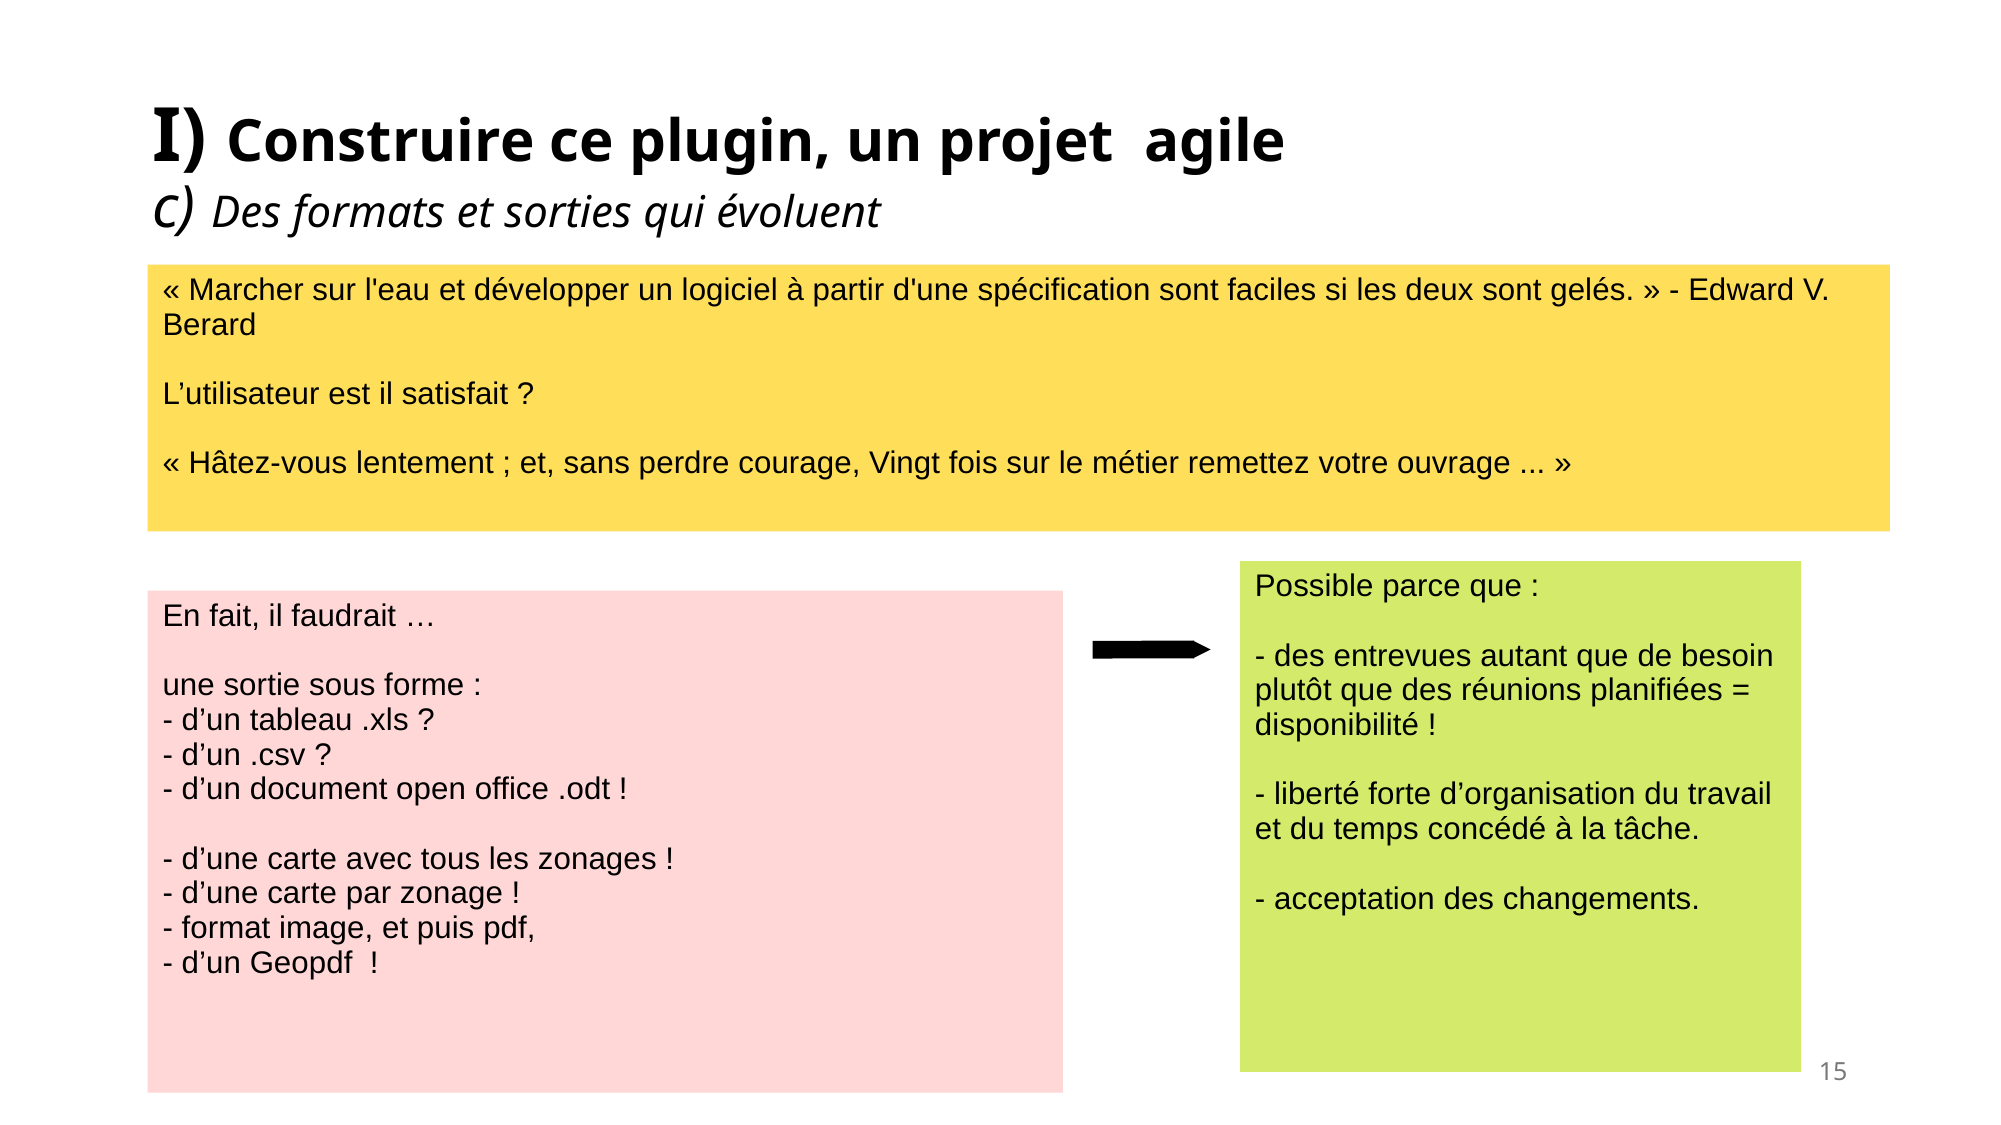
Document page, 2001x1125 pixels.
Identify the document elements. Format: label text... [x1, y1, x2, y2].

text_box En fait, il faudrait … une sortie sous forme : - d’un tableau .xls ? - d’un .csv ? - d’un document open office .odt ! - d’une carte avec tous les zonages ! - d’une carte par zonage ! - format image, et puis pdf, - d’un Geopdf ! [147, 590, 1063, 1093]
text_box Possible parce que : - des entrevues autant que de besoin plutôt que des réunions planifiées = disponibilité ! - liberté forte d’organisation du travail et du temps concédé à la tâche. - acceptation des changements. [1240, 561, 1802, 1072]
slide_number [1412, 1042, 1863, 1103]
title I) Construire ce plugin, un projet agile c) Des formats et sorties qui évoluent [137, 59, 1863, 278]
text_box « Marcher sur l'eau et développer un logiciel à partir d'une spécification sont faciles si les deux sont gelés. » - Edward V. Berard L’utilisateur est il satisfait ? « Hâtez-vous lentement ; et, sans perdre courage, Vingt fois sur le métier remettez votre ouvrage ... » [147, 264, 1890, 532]
